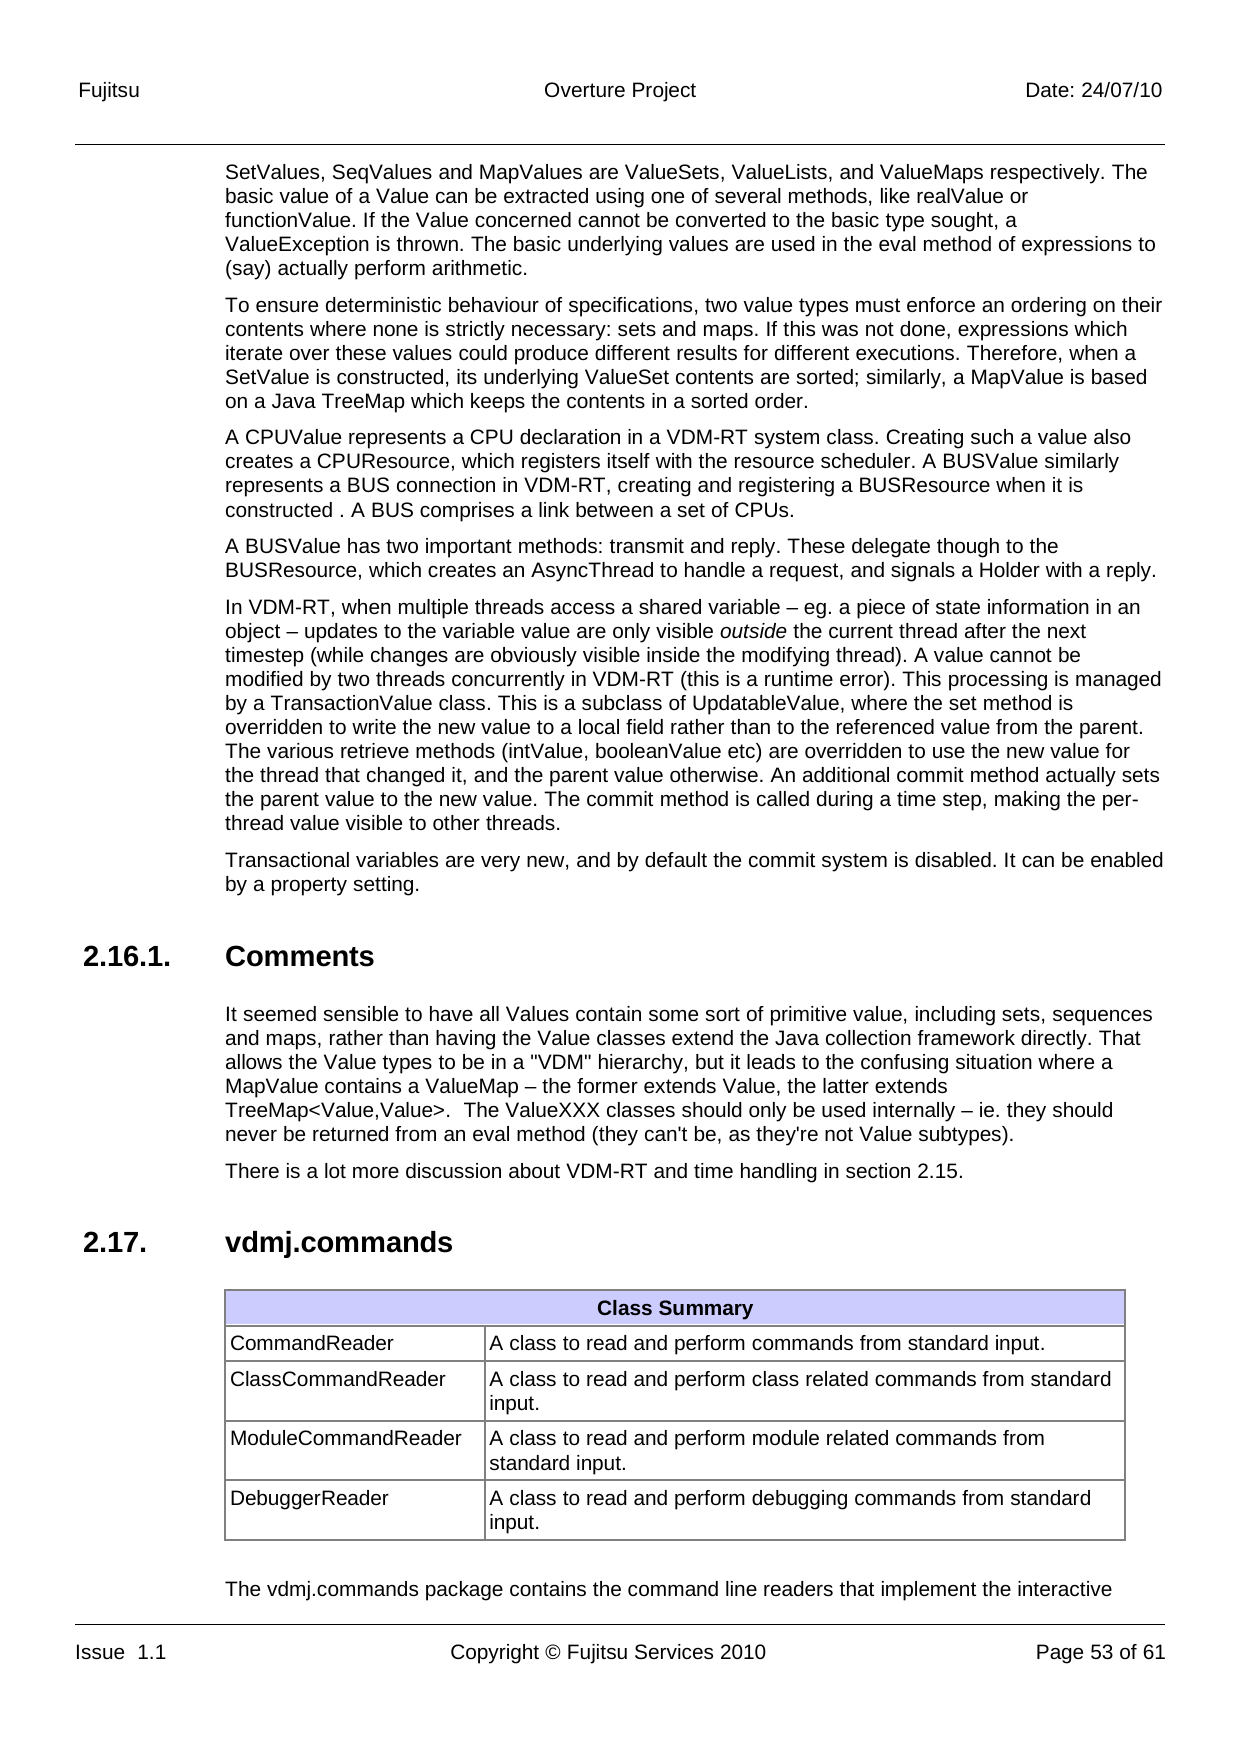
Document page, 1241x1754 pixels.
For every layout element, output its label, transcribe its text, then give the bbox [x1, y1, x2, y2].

text A CPUValue represents a CPU declaration in a VDM-RT system class. Creating such a value also creates a CPUResource, which registers itself with the resource scheduler. A BUSValue similarly represents a BUS connection in VDM-RT, creating and registering a BUSResource when it is constructed . A BUS comprises a link between a set of CPUs. [225, 425, 1165, 522]
table_cell ModuleCommandReader [226, 1422, 484, 1479]
table_cell ClassCommandReader [226, 1362, 484, 1419]
text A BUSValue has two important methods: transmit and reply. These delegate though to the BUSResource, which creates an AsyncThread to handle a request, and signals a Holder with a reply. [225, 534, 1165, 582]
text The vdmj.commands package contains the command line readers that implement the interactive [225, 1577, 1165, 1601]
table_cell A class to read and perform debugging commands from standard input. [486, 1481, 1124, 1539]
table_cell CommandReader [226, 1327, 484, 1360]
text SetValues, SeqValues and MapValues are ValueSets, ValueLists, and ValueMaps respectively. The basic value of a Value can be extracted using one of several methods, like realValue or functionValue. If the Value concerned cannot be converted to the basic type sought, a ValueException is thrown. The basic underlying values are used in the eval method of expressions to (say) actually perform arithmetic. [225, 160, 1165, 280]
text It seemed sensible to have all Values contain some sort of primitive value, including sets, sequences and maps, rather than having the Value classes extend the Java collection framework directly. That allows the Value types to be in a "VDM" hierarchy, but it leads to the confusing situation where a MapValue contains a ValueMap – the former extends Value, the latter extends TreeMap<Value,Value>. The ValueXXX classes should only be used internally – ie. they should never be returned from an eval method (they can't be, as they're not Value subtypes). [225, 1002, 1165, 1146]
text There is a lot more discussion about VDM-RT and time handling in section 2.15. [225, 1159, 1165, 1183]
subtitle vdmj.commands [75, 1225, 1165, 1259]
table_header Class Summary [226, 1291, 1124, 1324]
text To ensure deterministic behaviour of specifications, two value types must enforce an ordering on their contents where none is strictly necessary: sets and maps. If this was not done, expressions which iterate over these values could produce different results for different executions. Therefore, when a SetValue is constructed, its underlying ValueSet contents are sorted; similarly, a MapValue is based on a Java TreeMap which keeps the contents in a sorted order. [225, 292, 1165, 413]
text Transactional variables are very new, and by default the commit system is disabled. It can be enabled by a property setting. [225, 848, 1165, 896]
table_cell A class to read and perform module related commands from standard input. [486, 1422, 1124, 1479]
text In VDM-RT, when multiple threads access a shared variable – eg. a piece of state information in an object – updates to the variable value are only visible outside the current thread after the next timestep (while changes are obviously visible inside the modifying thread). A value cannot be modified by two threads concurrently in VDM-RT (this is a runtime error). This processing is managed by a TransactionValue class. This is a subclass of UpdatableValue, where the set method is overridden to write the new value to a local field rather than to the referenced value from the parent. The various retrieve methods (intValue, booleanValue etc) are overridden to use the new value for the thread that changed it, and the parent value otherwise. An additional commit method actually sets the parent value to the new value. The commit method is called during a time step, making the per-thread value visible to other threads. [225, 595, 1165, 835]
table_cell A class to read and perform class related commands from standard input. [486, 1362, 1124, 1419]
table_cell DebuggerReader [226, 1481, 484, 1539]
table_cell A class to read and perform commands from standard input. [486, 1327, 1124, 1360]
subtitle Comments [75, 938, 1165, 972]
